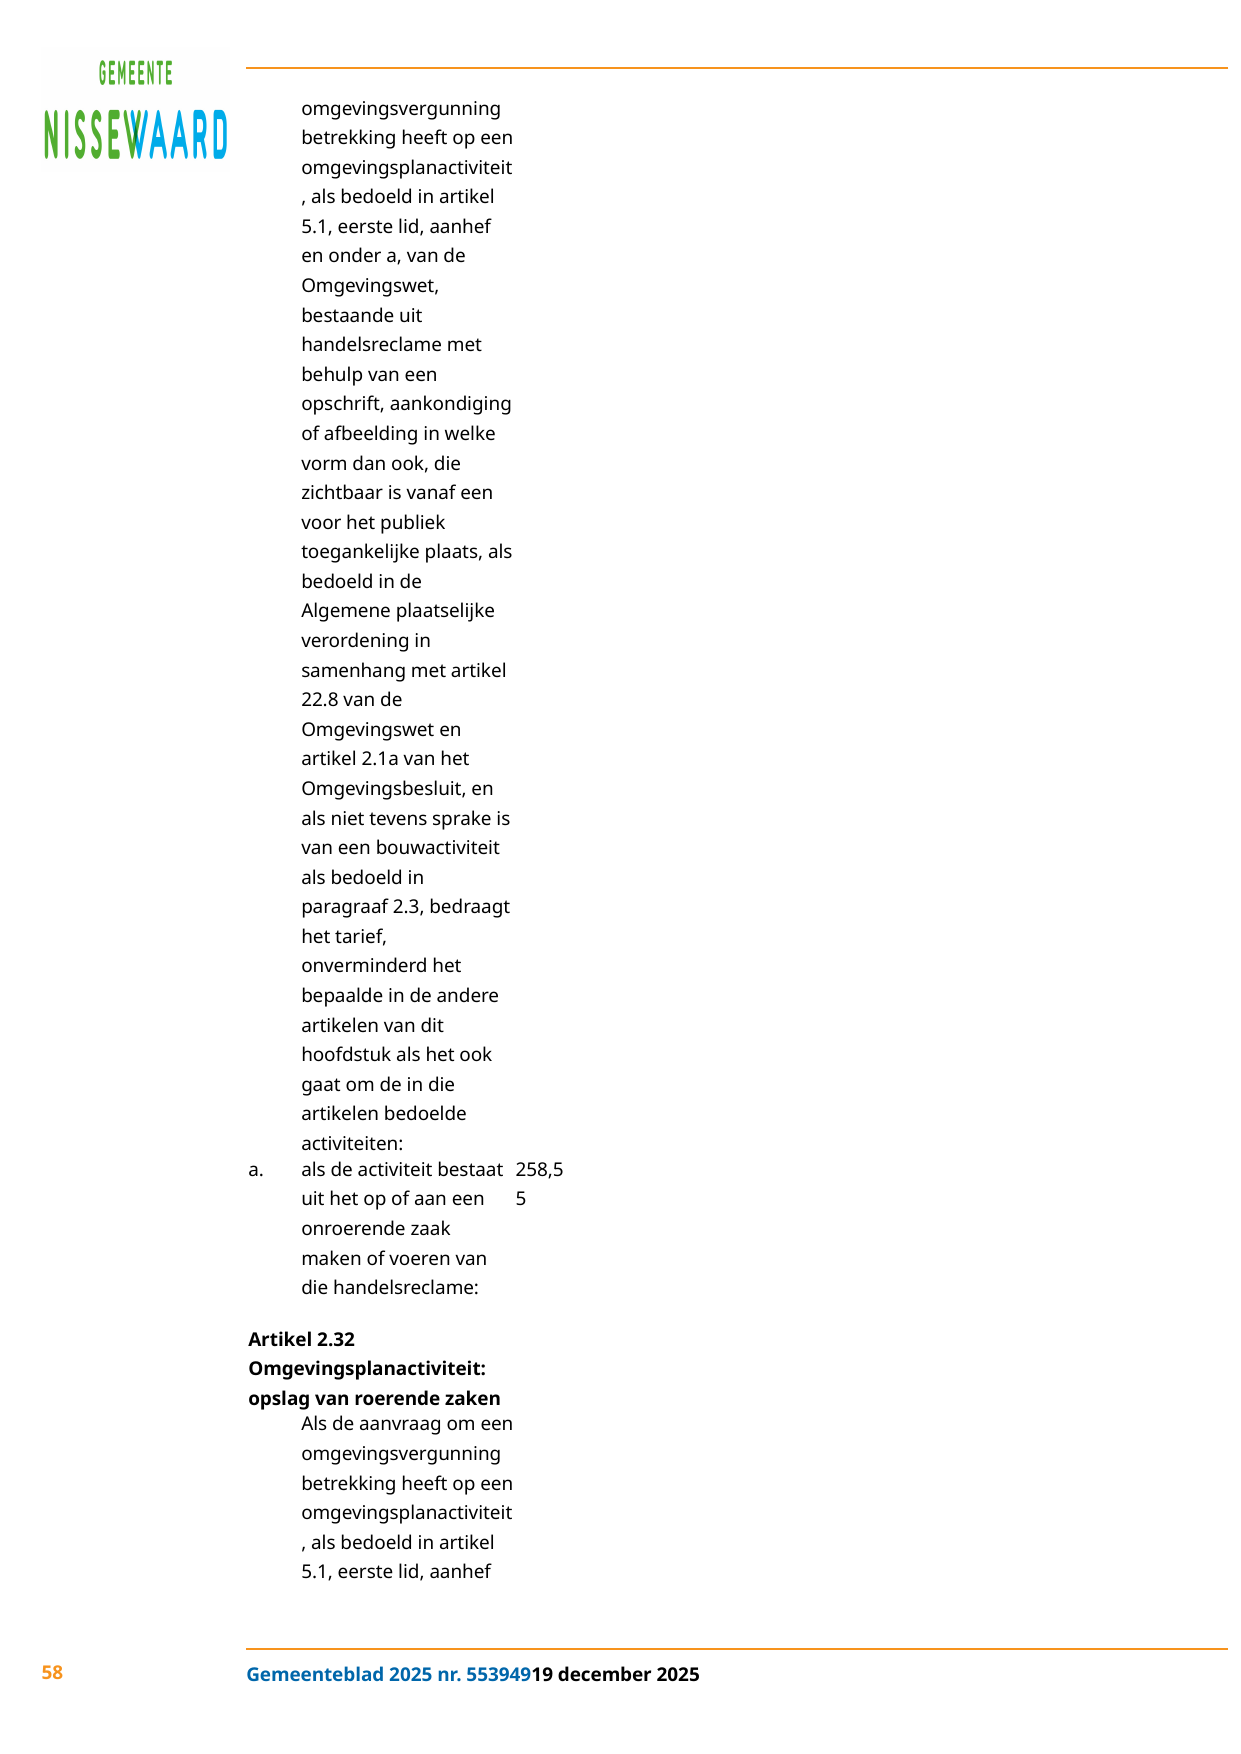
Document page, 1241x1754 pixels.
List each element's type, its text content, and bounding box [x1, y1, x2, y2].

table_cell [993, 1326, 1046, 1411]
table_cell [248, 1411, 301, 1584]
table_cell [621, 1156, 674, 1300]
table_cell [1099, 1326, 1152, 1411]
table_cell [940, 1156, 992, 1300]
table_cell [993, 1411, 1046, 1584]
table_cell [568, 95, 621, 1156]
table_cell [621, 1411, 674, 1584]
table_cell [886, 1326, 939, 1411]
table_cell [780, 1411, 833, 1584]
table_cell [515, 1326, 568, 1411]
table_cell [940, 1326, 992, 1411]
table_cell [674, 1326, 727, 1411]
table_cell [674, 1300, 727, 1326]
table_cell [248, 95, 301, 1156]
table_cell [568, 1300, 621, 1326]
table_cell omgevingsvergunning betrekking heeft op een omgevingsplanactiviteit, als bedoeld in artikel 5.1, eerste lid, aanhef en onder a, van de Omgevingswet, bestaande uit handelsreclame met behulp van een opschrift, aankondiging of afbeelding in welke vorm dan ook, die zichtbaar is vanaf een voor het publiek toegankelijke plaats, als bedoeld in de Algemene plaatselijke verordening in samenhang met artikel 22.8 van de Omgevingswet en artikel 2.1a van het Omgevingsbesluit, en als niet tevens sprake is van een bouwactiviteit als bedoeld in paragraaf 2.3, bedraagt het tarief, onverminderd het bepaalde in de andere artikelen van dit hoofdstuk als het ook gaat om de in die artikelen bedoelde activiteiten: [301, 95, 515, 1156]
table_cell [780, 1300, 833, 1326]
table_cell [940, 1300, 992, 1326]
table_cell [568, 1326, 621, 1411]
table_cell [780, 95, 833, 1156]
table_cell [1099, 95, 1152, 1156]
table_cell [515, 1300, 568, 1326]
table_cell [940, 1411, 992, 1584]
table_cell [674, 1411, 727, 1584]
table_cell [1046, 1300, 1098, 1326]
picture [41, 47, 231, 172]
table_cell [834, 1411, 886, 1584]
table_cell [728, 95, 780, 1156]
table_cell [1046, 95, 1098, 1156]
table_cell [674, 95, 727, 1156]
table_cell [728, 1411, 780, 1584]
table_cell [886, 95, 939, 1156]
table_cell [1046, 1326, 1098, 1411]
table_cell [301, 1300, 515, 1326]
table_cell [886, 1156, 939, 1300]
table_cell als de activiteit bestaat uit het op of aan een onroerende zaak maken of voeren van die handelsreclame: [301, 1156, 515, 1300]
table_cell [993, 95, 1046, 1156]
table_cell [834, 1300, 886, 1326]
table_cell [886, 1300, 939, 1326]
table_cell [1099, 1300, 1152, 1326]
table_cell [621, 1300, 674, 1326]
table_cell [834, 1326, 886, 1411]
table_cell [1099, 1156, 1152, 1300]
table_cell [728, 1326, 780, 1411]
table_cell [515, 95, 568, 1156]
table_cell Als de aanvraag om een omgevingsvergunning betrekking heeft op een omgevingsplanactiviteit, als bedoeld in artikel 5.1, eerste lid, aanhef [301, 1411, 515, 1584]
table_cell [1046, 1156, 1098, 1300]
table_cell [621, 1326, 674, 1411]
table_cell [248, 1300, 301, 1326]
table_cell [728, 1156, 780, 1300]
table_cell [568, 1411, 621, 1584]
table_cell [621, 95, 674, 1156]
table_cell [834, 95, 886, 1156]
table_cell [728, 1300, 780, 1326]
table_cell [674, 1156, 727, 1300]
table_cell [780, 1326, 833, 1411]
table_cell [993, 1300, 1046, 1326]
table_cell [834, 1156, 886, 1300]
table_cell a. [248, 1156, 301, 1300]
table_cell [940, 95, 992, 1156]
table_cell [515, 1411, 568, 1584]
table_cell [886, 1411, 939, 1584]
table_cell [993, 1156, 1046, 1300]
table_cell [1046, 1411, 1098, 1584]
table_cell [1099, 1411, 1152, 1584]
table_cell 258,55 [515, 1156, 568, 1300]
table_cell [780, 1156, 833, 1300]
table_cell Artikel 2.32 Omgevingsplanactiviteit: opslag van roerende zaken [248, 1326, 515, 1411]
table_cell [568, 1156, 621, 1300]
